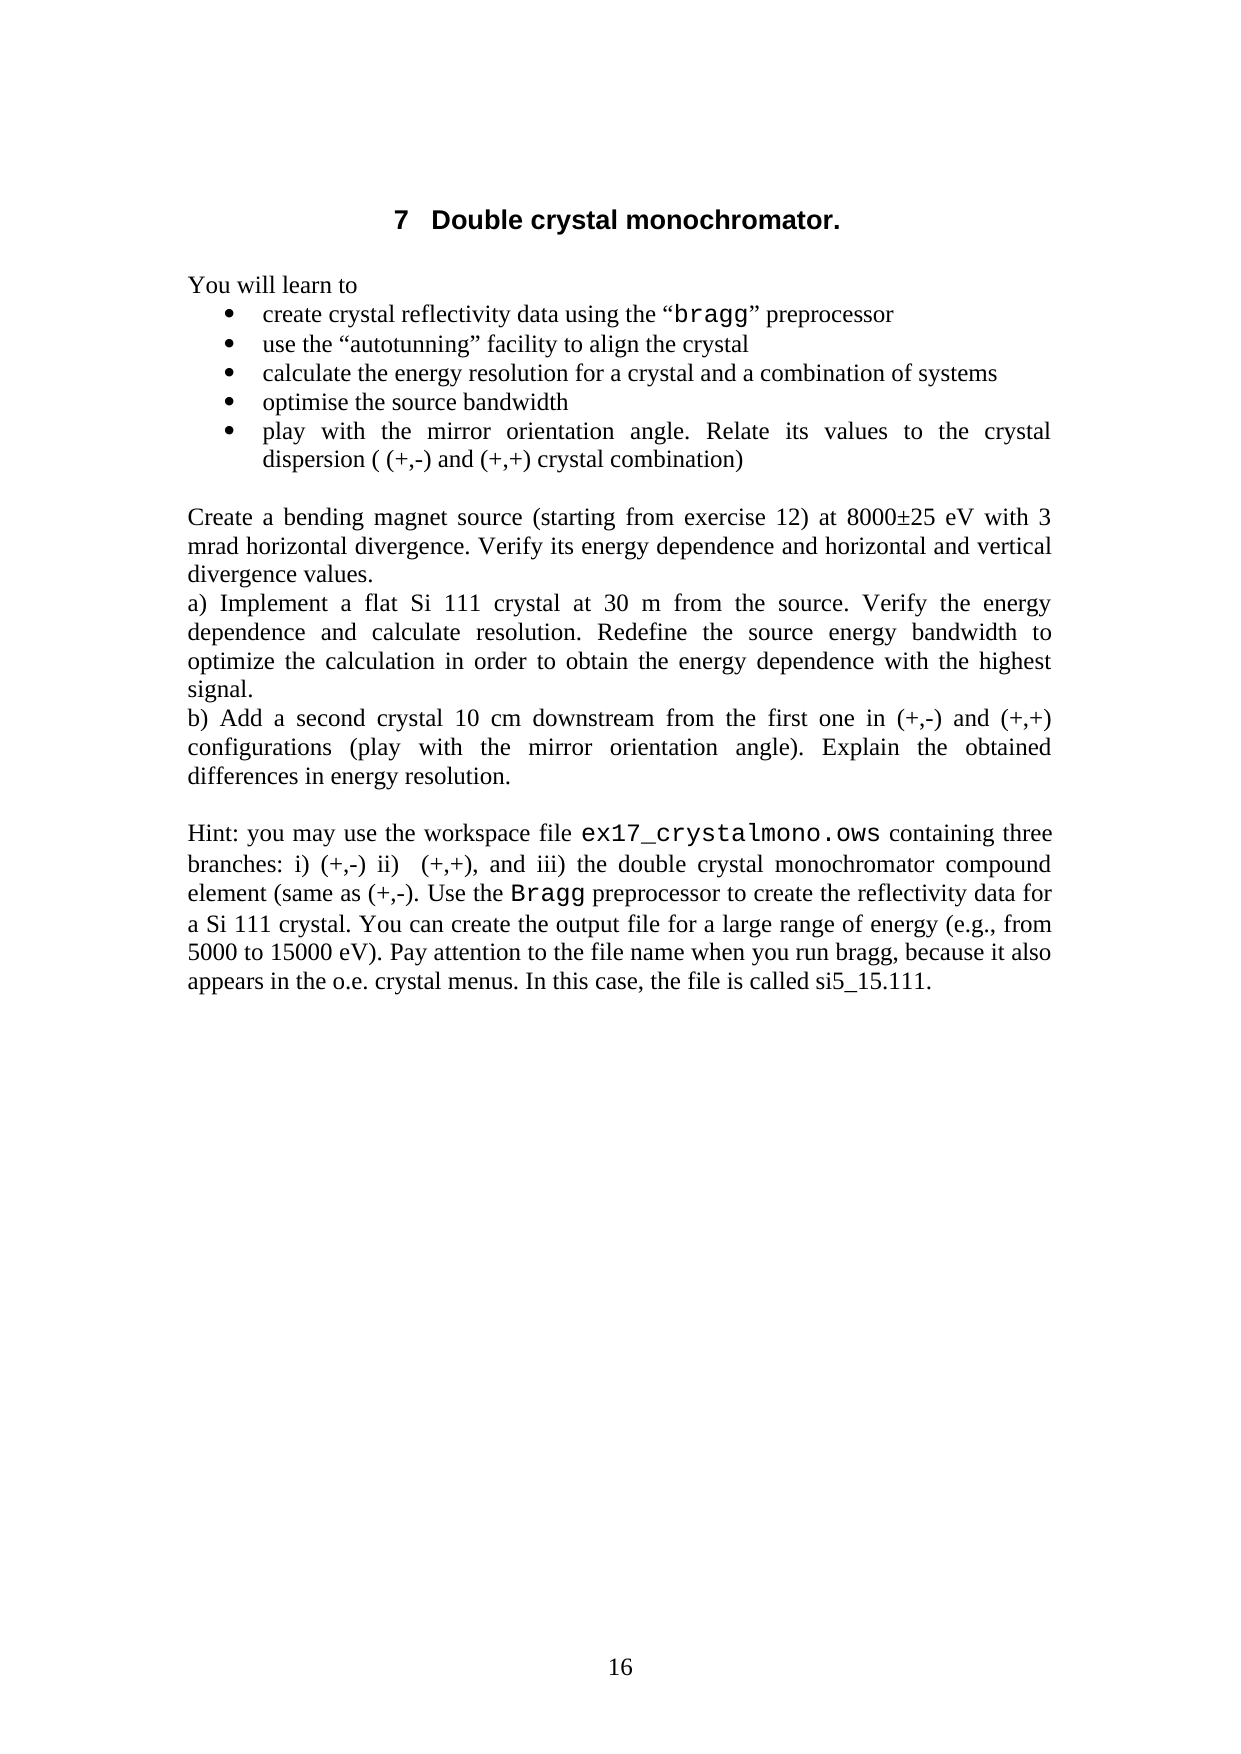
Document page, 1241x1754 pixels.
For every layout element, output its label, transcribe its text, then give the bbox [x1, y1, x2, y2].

text a) Implement a flat Si 111 crystal at 30 m from the source. Verify the energy dependence and calculate resolution. Redefine the source energy bandwidth to optimize the calculation in order to obtain the energy dependence with the highest signal. [187, 588, 1053, 703]
list create crystal reflectivity data using the “bragg” preprocessor [225, 299, 1053, 329]
text Hint: you may use the workspace file ex17_crystalmono.ows containing three branches: i) (+,-) ii) (+,+), and iii) the double crystal monochromator compound element (same as (+,-). Use the Bragg preprocessor to create the reflectivity data for a Si 111 crystal. You can create the output file for a large range of energy (e.g., from 5000 to 15000 eV). Pay attention to the file name when you run bragg, because it also appears in the o.e. crystal menus. In this case, the file is called si5_15.111. [187, 818, 1053, 995]
list optimise the source bandwidth [225, 387, 1053, 416]
text You will learn to [187, 270, 1053, 299]
text Create a bending magnet source (starting from exercise 12) at 8000±25 eV with 3 mrad horizontal divergence. Verify its energy dependence and horizontal and vertical divergence values. [187, 502, 1053, 588]
list use the “autotunning” facility to align the crystal [225, 329, 1053, 358]
subtitle Double crystal monochromator. [394, 204, 1053, 235]
list play with the mirror orientation angle. Relate its values to the crystal dispersion ( (+,-) and (+,+) crystal combination) [225, 416, 1053, 473]
text b) Add a second crystal 10 cm downstream from the first one in (+,-) and (+,+) configurations (play with the mirror orientation angle). Explain the obtained differences in energy resolution. [187, 703, 1053, 789]
list calculate the energy resolution for a crystal and a combination of systems [225, 358, 1053, 387]
